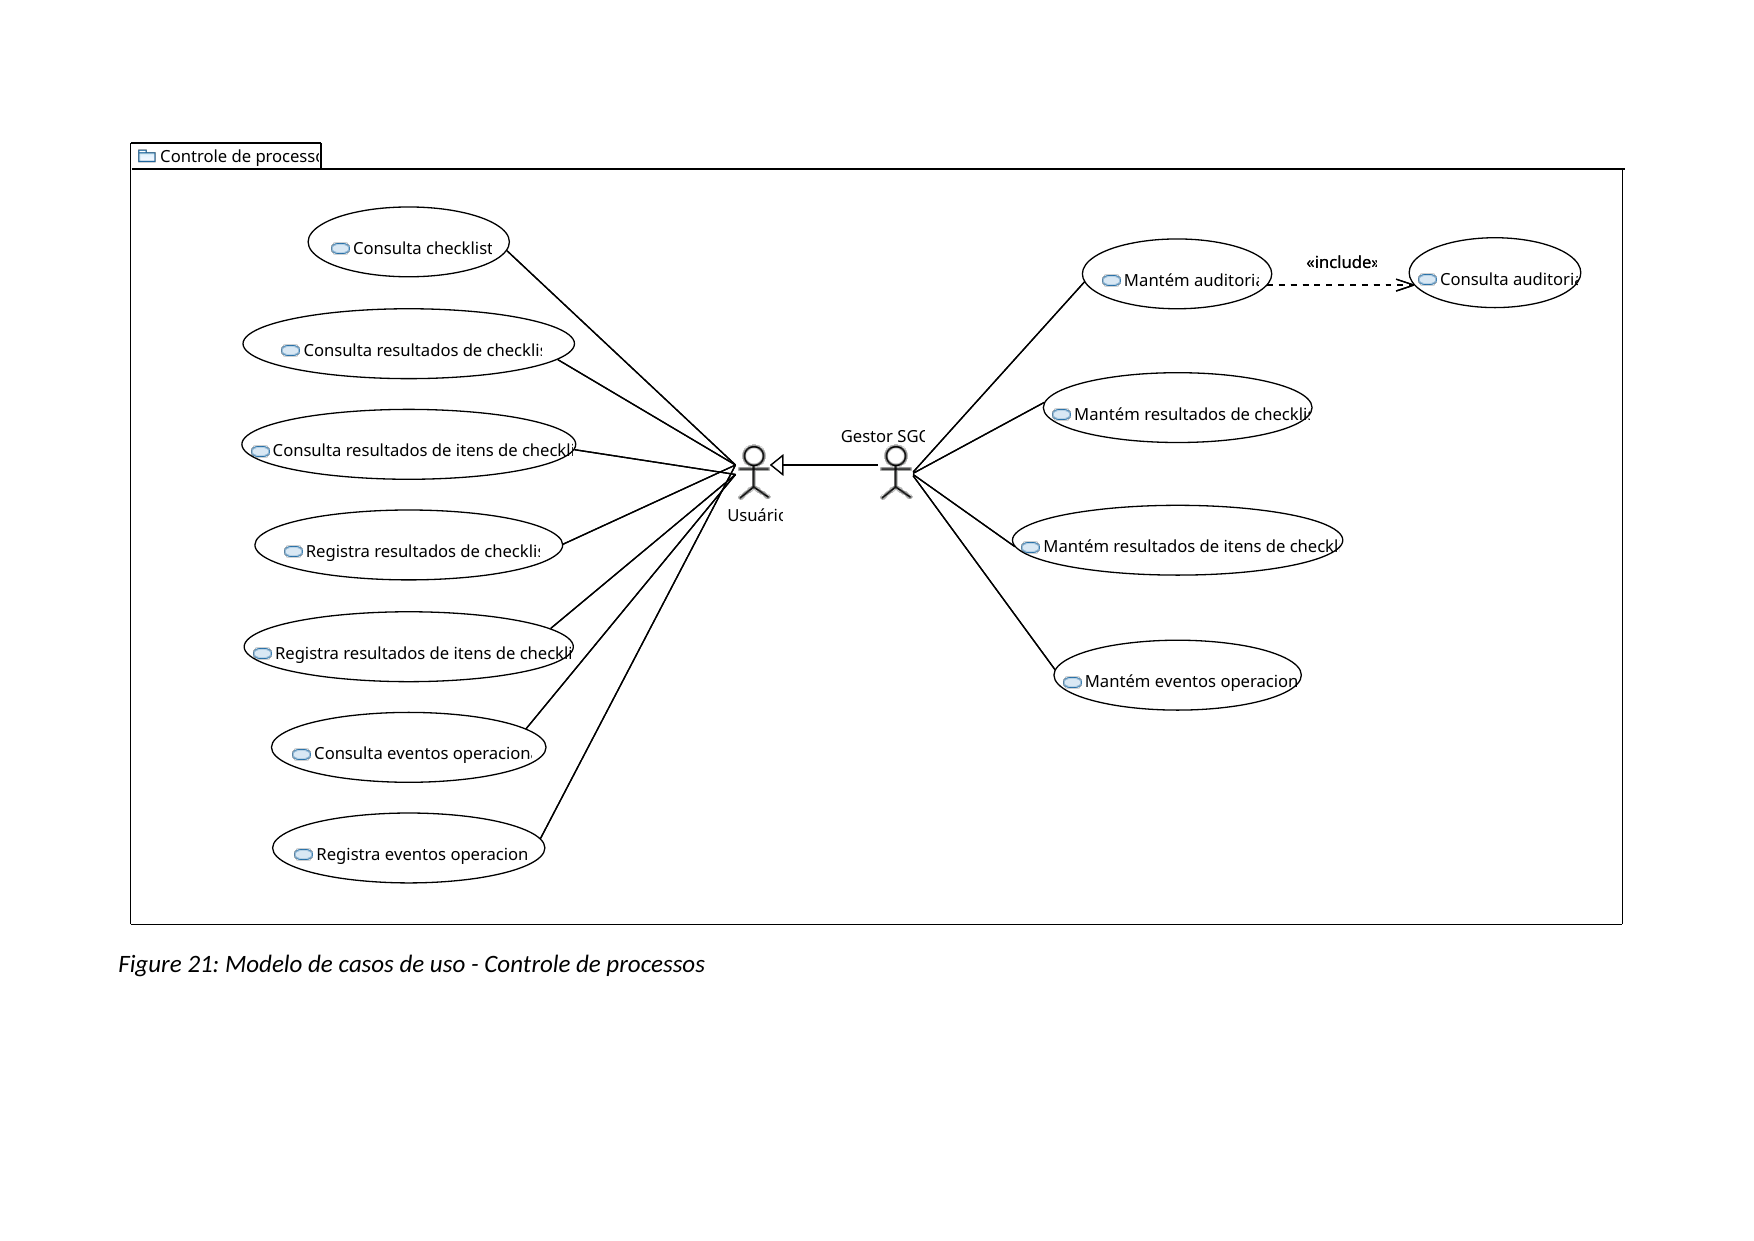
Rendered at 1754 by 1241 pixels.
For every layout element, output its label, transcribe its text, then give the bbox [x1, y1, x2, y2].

text Figure 21: Modelo de casos de uso - Controle de processos [118, 131, 1636, 979]
